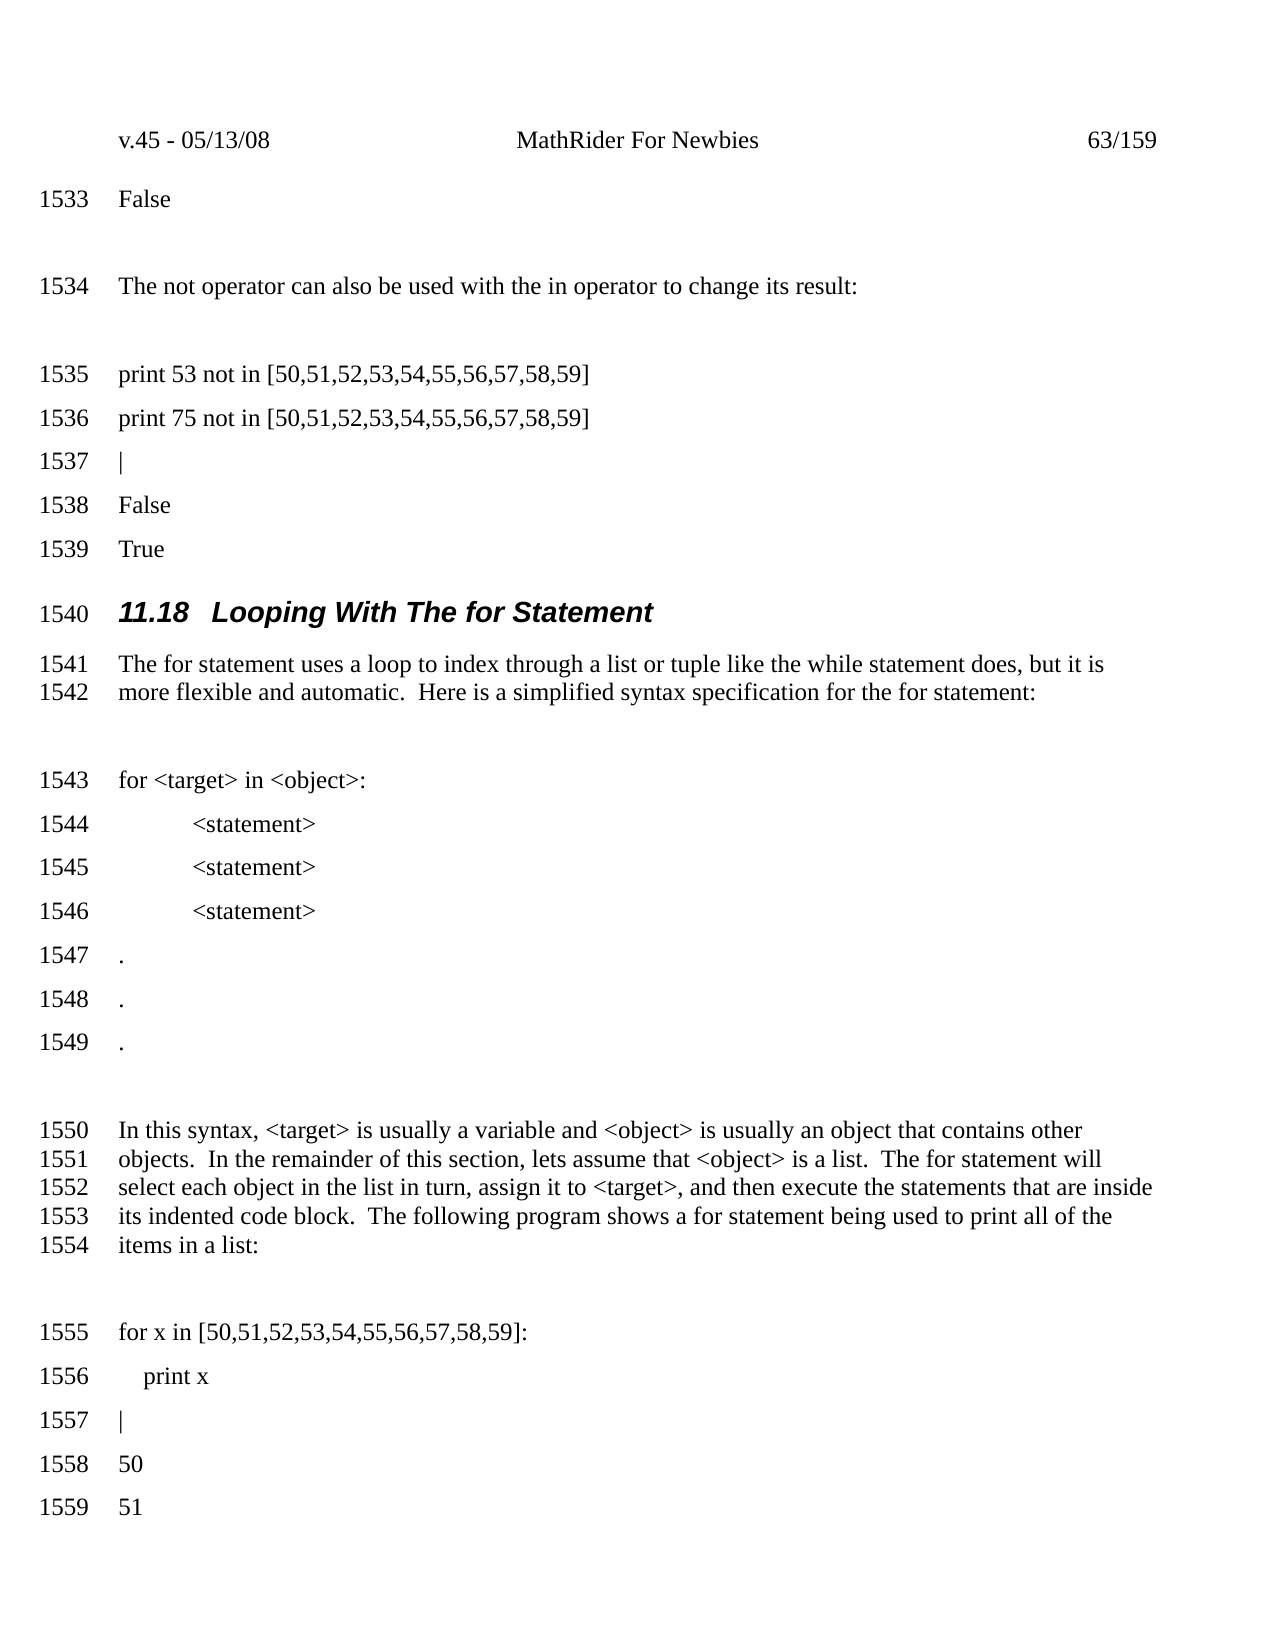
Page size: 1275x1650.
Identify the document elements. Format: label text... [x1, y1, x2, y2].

text . [118, 940, 1157, 969]
text <statement> [118, 852, 1157, 881]
text 50 [118, 1449, 1157, 1477]
subtitle Looping With The for Statement [118, 595, 1157, 629]
text False [118, 184, 1157, 213]
text In this syntax, <target> is usually a variable and <object> is usually an object that contains other objects. In the remainder of this section, lets assume that <object> is a list. The for statement will select each object in the list in turn, assign it to <target>, and then execute the statements that are inside its indented code block. The following program shows a for statement being used to print all of the items in a list: [118, 1115, 1157, 1259]
text The not operator can also be used with the in operator to change its result: [118, 271, 1157, 300]
text for x in [50,51,52,53,54,55,56,57,58,59]: [118, 1317, 1157, 1346]
text 51 [118, 1492, 1157, 1521]
text print 75 not in [50,51,52,53,54,55,56,57,58,59] [118, 403, 1157, 431]
text <statement> [118, 809, 1157, 837]
text print 53 not in [50,51,52,53,54,55,56,57,58,59] [118, 359, 1157, 388]
text The for statement uses a loop to index through a list or tuple like the while statement does, but it is more flexible and automatic. Here is a simplified syntax specification for the for statement: [118, 649, 1157, 706]
text print x [118, 1361, 1157, 1390]
text . [118, 984, 1157, 1012]
text | [118, 446, 1157, 475]
text True [118, 534, 1157, 563]
text <statement> [118, 896, 1157, 925]
text for <target> in <object>: [118, 765, 1157, 794]
text | [118, 1405, 1157, 1434]
text False [118, 490, 1157, 519]
text . [118, 1027, 1157, 1056]
